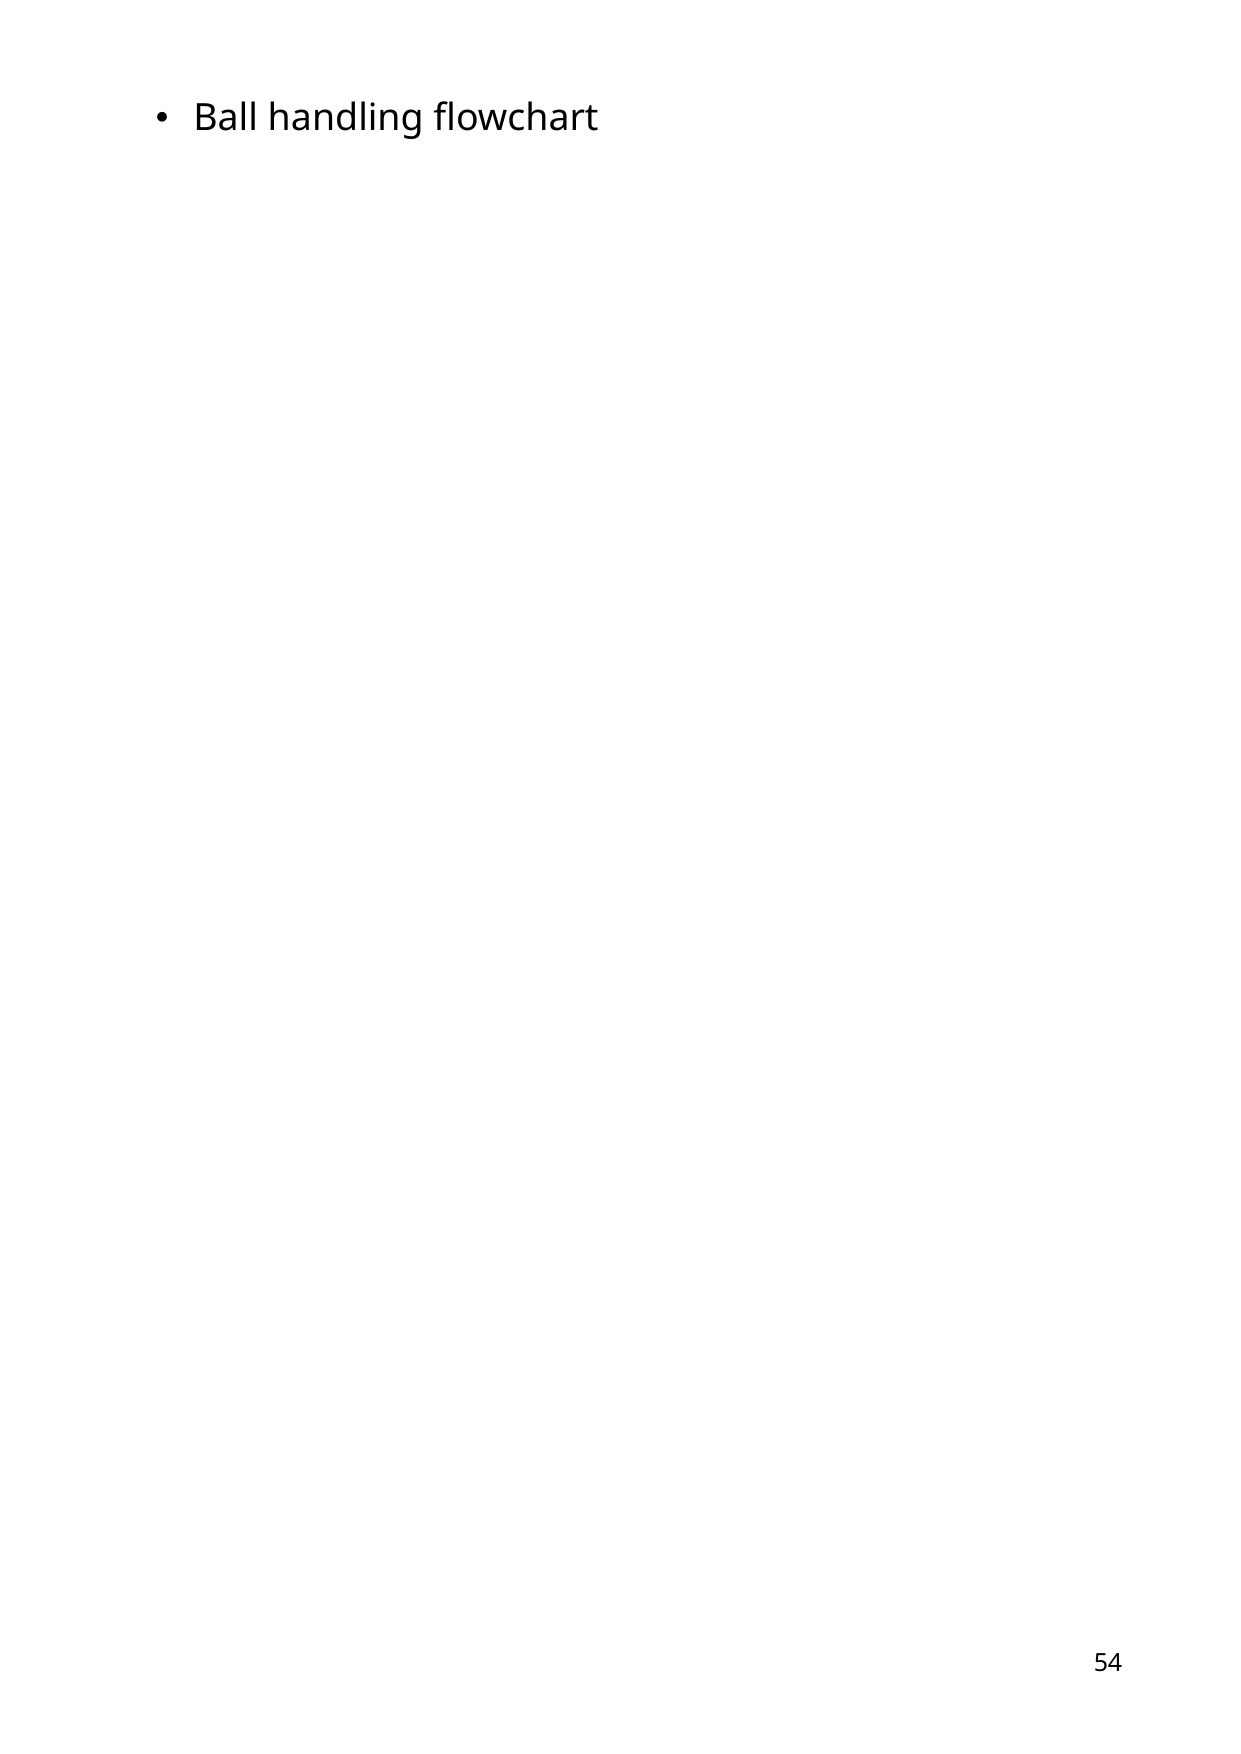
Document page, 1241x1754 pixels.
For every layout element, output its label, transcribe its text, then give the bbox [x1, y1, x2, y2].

list Ball handling flowchart [156, 91, 1122, 142]
